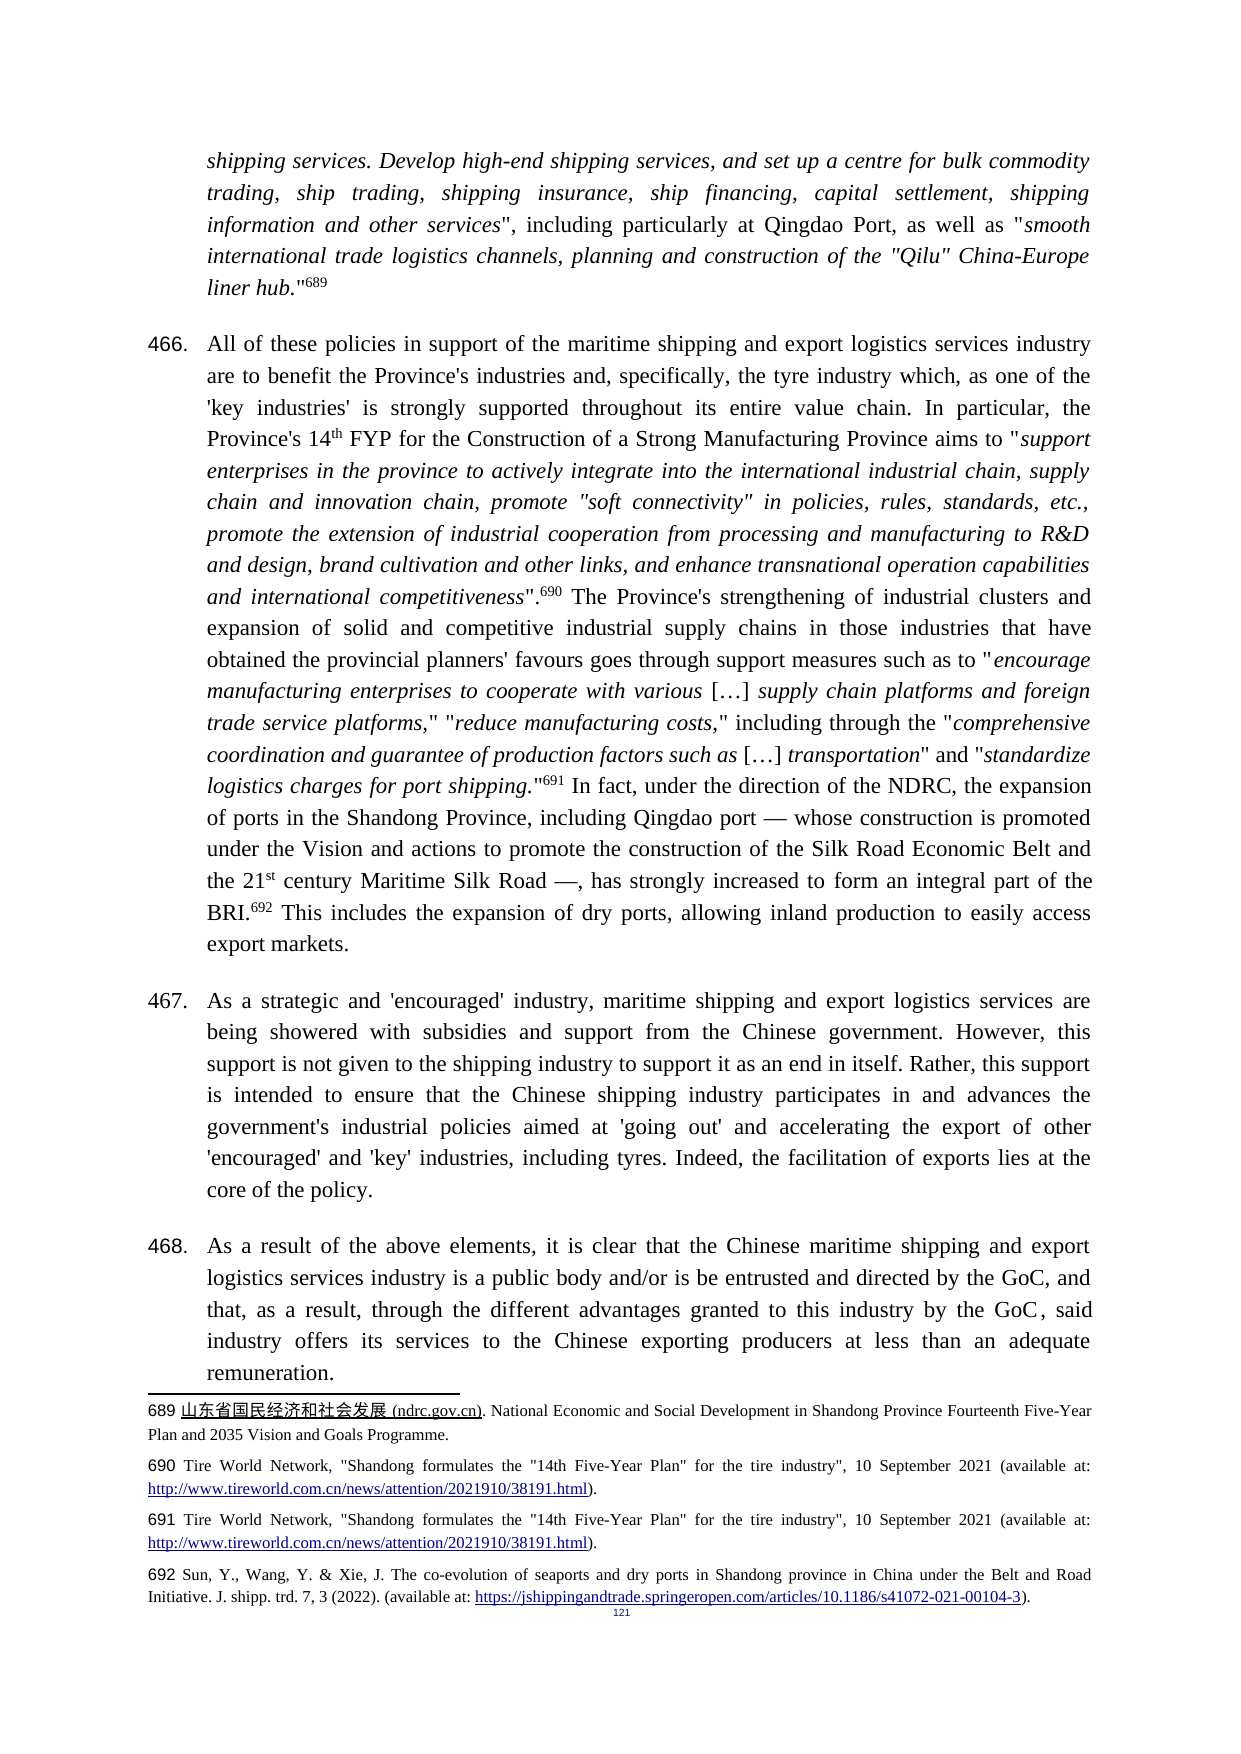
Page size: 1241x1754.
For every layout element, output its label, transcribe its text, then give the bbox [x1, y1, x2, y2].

list shipping services. Develop high-end shipping services, and set up a centre for bulk commodity trading, ship trading, shipping insurance, ship financing, capital settlement, shipping information and other services", including particularly at Qingdao Port, as well as "smooth international trade logistics channels, planning and construction of the "Qilu" China-Europe liner hub." [148, 148, 1093, 300]
list All of these policies in support of the maritime shipping and export logistics services industry are to benefit the Province's industries and, specifically, the tyre industry which, as one of the 'key industries' is strongly supported throughout its entire value chain. In particular, the Province's 14th FYP for the Construction of a Strong Manufacturing Province aims to "support enterprises in the province to actively integrate into the international industrial chain, supply chain and innovation chain, promote "soft connectivity" in policies, rules, standards, etc., promote the extension of industrial cooperation from processing and manufacturing to R&D and design, brand cultivation and other links, and enhance transnational operation capabilities and international competitiveness". The Province's strengthening of industrial clusters and expansion of solid and competitive industrial supply chains in those industries that have obtained the provincial planners' favours goes through support measures such as to "encourage manufacturing enterprises to cooperate with various […] supply chain platforms and foreign trade service platforms," "reduce manufacturing costs," including through the "comprehensive coordination and guarantee of production factors such as […] transportation" and "standardize logistics charges for port shipping." In fact, under the direction of the NDRC, the expansion of ports in the Shandong Province, including Qingdao port — whose construction is promoted under the Vision and actions to promote the construction of the Silk Road Economic Belt and the 21st century Maritime Silk Road —, has strongly increased to form an integral part of the BRI. This includes the expansion of dry ports, allowing inland production to easily access export markets. [148, 330, 1093, 956]
list Sun, Y., Wang, Y. & Xie, J. The co-evolution of seaports and dry ports in Shandong province in China under the Belt and Road Initiative. J. shipp. trd. 7, 3 (2022). (available at: https://jshippingandtrade.springeropen.com/articles/10.1186/s41072-021-00104-3). [148, 1564, 1093, 1606]
list As a result of the above elements, it is clear that the Chinese maritime shipping and export logistics services industry is a public body and/or is be entrusted and directed by the GoC, and that, as a result, through the different advantages granted to this industry by the GoC, said industry offers its services to the Chinese exporting producers at less than an adequate remuneration. [148, 1233, 1093, 1385]
list Tire World Network, "Shandong formulates the "14th Five-Year Plan" for the tire industry", 10 September 2021 (available at: http://www.tireworld.com.cn/news/attention/2021910/38191.html). [148, 1510, 1093, 1552]
list 山东省国民经济和社会发展 (ndrc.gov.cn). National Economic and Social Development in Shandong Province Fourteenth Five-Year Plan and 2035 Vision and Goals Programme. [148, 1398, 1093, 1444]
list Tire World Network, "Shandong formulates the "14th Five-Year Plan" for the tire industry", 10 September 2021 (available at: http://www.tireworld.com.cn/news/attention/2021910/38191.html). [148, 1456, 1093, 1498]
list As a strategic and 'encouraged' industry, maritime shipping and export logistics services are being showered with subsidies and support from the Chinese government. However, this support is not given to the shipping industry to support it as an end in itself. Rather, this support is intended to ensure that the Chinese shipping industry participates in and advances the government's industrial policies aimed at 'going out' and accelerating the export of other 'encouraged' and 'key' industries, including tyres. Indeed, the facilitation of exports lies at the core of the policy. [148, 987, 1093, 1202]
